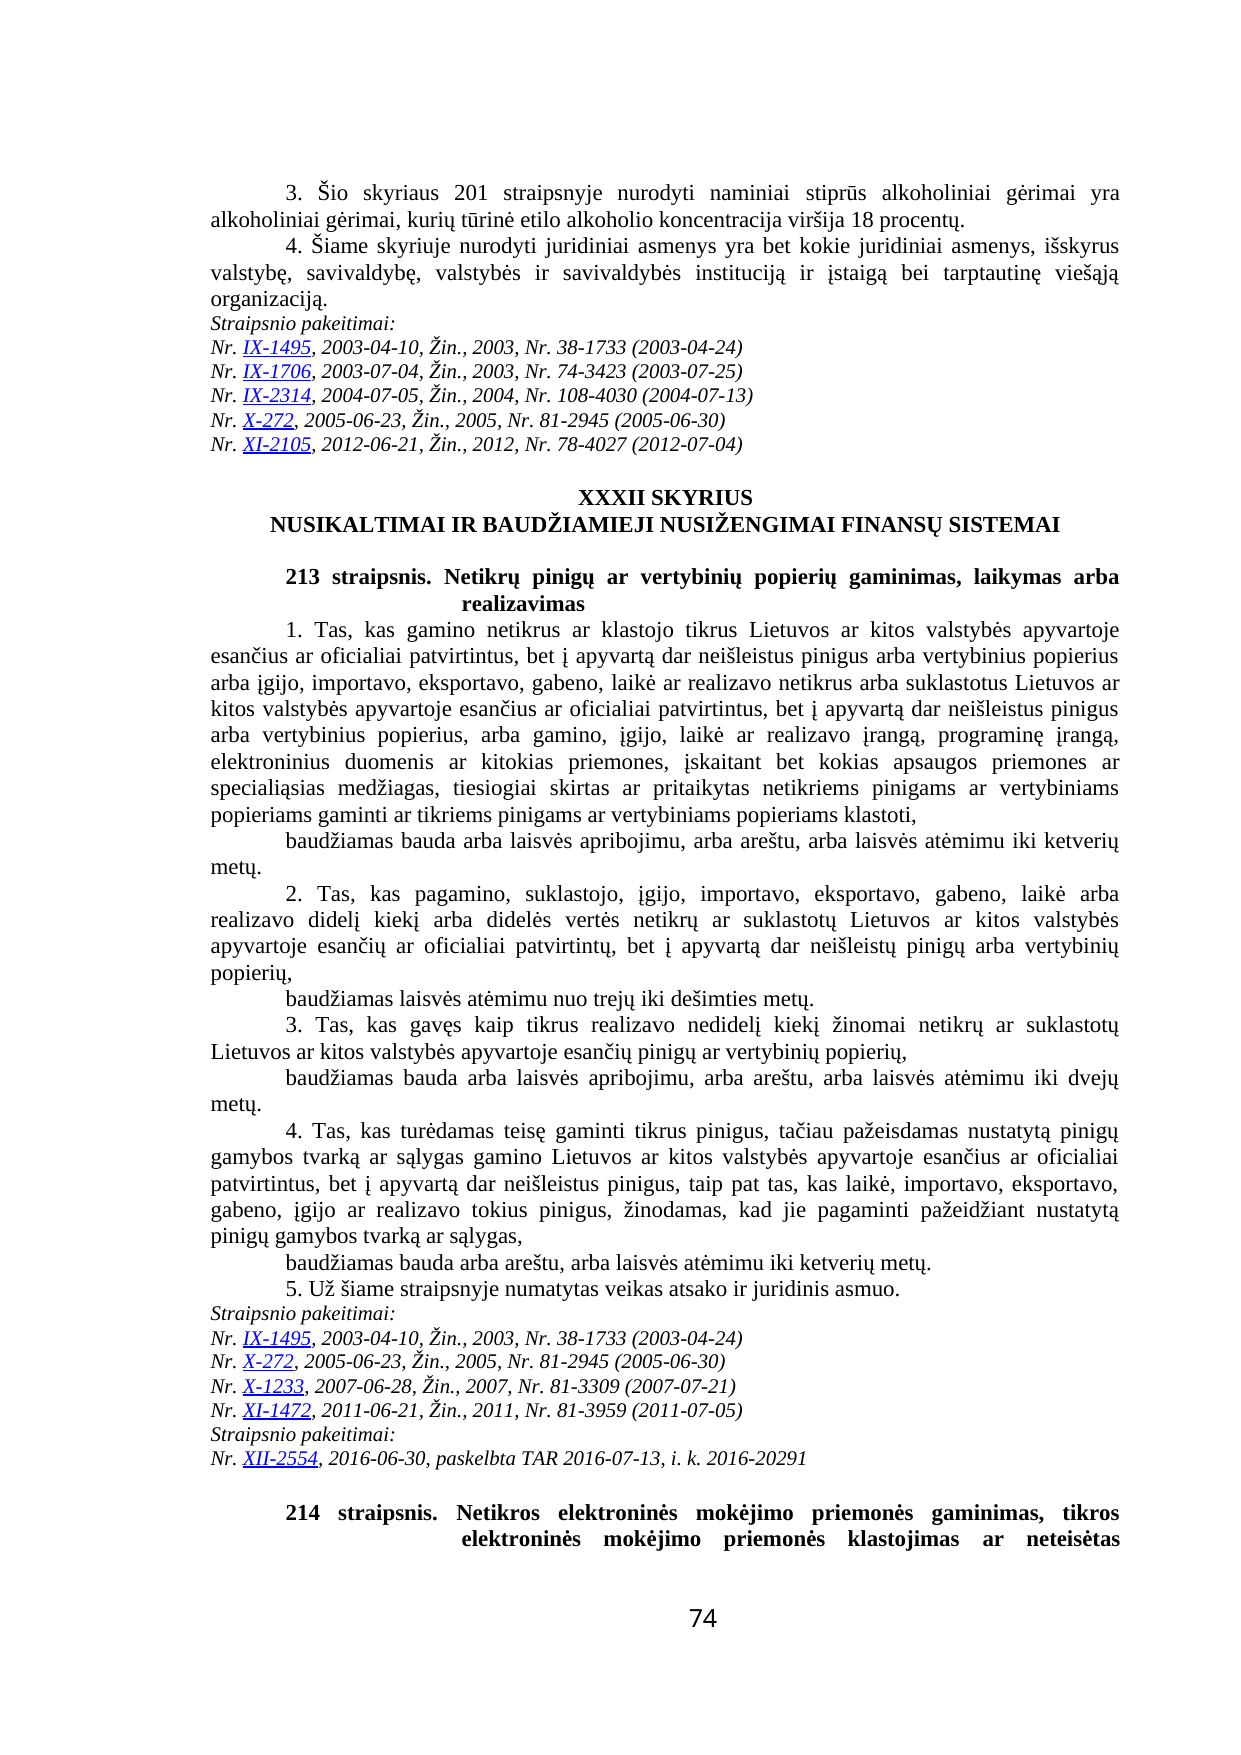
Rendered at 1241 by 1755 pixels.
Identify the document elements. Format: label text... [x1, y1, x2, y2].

text Nr. IX-2314, 2004-07-05, Žin., 2004, Nr. 108-4030 (2004-07-13) [210, 383, 1120, 407]
text baudžiamas bauda arba laisvės apribojimu, arba areštu, arba laisvės atėmimu iki dvejų metų. [210, 1064, 1120, 1117]
text Straipsnio pakeitimai: [210, 1301, 1120, 1325]
text baudžiamas laisvės atėmimu nuo trejų iki dešimties metų. [210, 985, 1120, 1011]
text 4. Šiame skyriuje nurodyti juridiniai asmenys yra bet kokie juridiniai asmenys, išskyrus valstybę, savivaldybę, valstybės ir savivaldybės instituciją ir įstaigą bei tarptautinę viešąją organizaciją. [210, 232, 1120, 311]
text Nr. XI-2105, 2012-06-21, Žin., 2012, Nr. 78-4027 (2012-07-04) [210, 432, 1120, 456]
text Straipsnio pakeitimai: [210, 1422, 1120, 1446]
text baudžiamas bauda arba areštu, arba laisvės atėmimu iki ketverių metų. [210, 1249, 1120, 1275]
text Nr. X-1233, 2007-06-28, Žin., 2007, Nr. 81-3309 (2007-07-21) [210, 1373, 1120, 1398]
text 1. Tas, kas gamino netikrus ar klastojo tikrus Lietuvos ar kitos valstybės apyvartoje esančius ar oficialiai patvirtintus, bet į apyvartą dar neišleistus pinigus arba vertybinius popierius arba įgijo, importavo, eksportavo, gabeno, laikė ar realizavo netikrus arba suklastotus Lietuvos ar kitos valstybės apyvartoje esančius ar oficialiai patvirtintus, bet į apyvartą dar neišleistus pinigus arba vertybinius popierius, arba gamino, įgijo, laikė ar realizavo įrangą, programinę įrangą, elektroninius duomenis ar kitokias priemones, įskaitant bet kokias apsaugos priemones ar specialiąsias medžiagas, tiesiogiai skirtas ar pritaikytas netikriems pinigams ar vertybiniams popieriams gaminti ar tikriems pinigams ar vertybiniams popieriams klastoti, [210, 616, 1120, 827]
text 2. Tas, kas pagamino, suklastojo, įgijo, importavo, eksportavo, gabeno, laikė arba realizavo didelį kiekį arba didelės vertės netikrų ar suklastotų Lietuvos ar kitos valstybės apyvartoje esančių ar oficialiai patvirtintų, bet į apyvartą dar neišleistų pinigų arba vertybinių popierių, [210, 880, 1120, 985]
text NUSIKALTIMAI IR BAUDŽIAMIEJI NUSIŽENGIMAI FINANSŲ SISTEMAI [210, 511, 1120, 537]
text 213 straipsnis. Netikrų pinigų ar vertybinių popierių gaminimas, laikymas arba realizavimas [285, 563, 1120, 616]
text Nr. IX-1495, 2003-04-10, Žin., 2003, Nr. 38-1733 (2003-04-24) [210, 1325, 1120, 1349]
text 3. Šio skyriaus 201 straipsnyje nurodyti naminiai stiprūs alkoholiniai gėrimai yra alkoholiniai gėrimai, kurių tūrinė etilo alkoholio koncentracija viršija 18 procentų. [210, 179, 1120, 232]
text Nr. X-272, 2005-06-23, Žin., 2005, Nr. 81-2945 (2005-06-30) [210, 407, 1120, 432]
text Nr. X-272, 2005-06-23, Žin., 2005, Nr. 81-2945 (2005-06-30) [210, 1349, 1120, 1373]
text baudžiamas bauda arba laisvės apribojimu, arba areštu, arba laisvės atėmimu iki ketverių metų. [210, 827, 1120, 880]
text 3. Tas, kas gavęs kaip tikrus realizavo nedidelį kiekį žinomai netikrų ar suklastotų Lietuvos ar kitos valstybės apyvartoje esančių pinigų ar vertybinių popierių, [210, 1011, 1120, 1064]
text 4. Tas, kas turėdamas teisę gaminti tikrus pinigus, tačiau pažeisdamas nustatytą pinigų gamybos tvarką ar sąlygas gamino Lietuvos ar kitos valstybės apyvartoje esančius ar oficialiai patvirtintus, bet į apyvartą dar neišleistus pinigus, taip pat tas, kas laikė, importavo, eksportavo, gabeno, įgijo ar realizavo tokius pinigus, žinodamas, kad jie pagaminti pažeidžiant nustatytą pinigų gamybos tvarką ar sąlygas, [210, 1117, 1120, 1249]
text 5. Už šiame straipsnyje numatytas veikas atsako ir juridinis asmuo. [210, 1275, 1120, 1301]
text Nr. XII-2554, 2016-06-30, paskelbta TAR 2016-07-13, i. k. 2016-20291 [210, 1446, 1120, 1470]
text 214 straipsnis. Netikros elektroninės mokėjimo priemonės gaminimas, tikros elektroninės mokėjimo priemonės klastojimas ar neteisėtas [285, 1498, 1120, 1551]
text XXXII SKYRIUS [210, 484, 1120, 511]
text Nr. IX-1495, 2003-04-10, Žin., 2003, Nr. 38-1733 (2003-04-24) [210, 335, 1120, 359]
text Nr. IX-1706, 2003-07-04, Žin., 2003, Nr. 74-3423 (2003-07-25) [210, 359, 1120, 383]
text Nr. XI-1472, 2011-06-21, Žin., 2011, Nr. 81-3959 (2011-07-05) [210, 1398, 1120, 1422]
text Straipsnio pakeitimai: [210, 311, 1120, 335]
